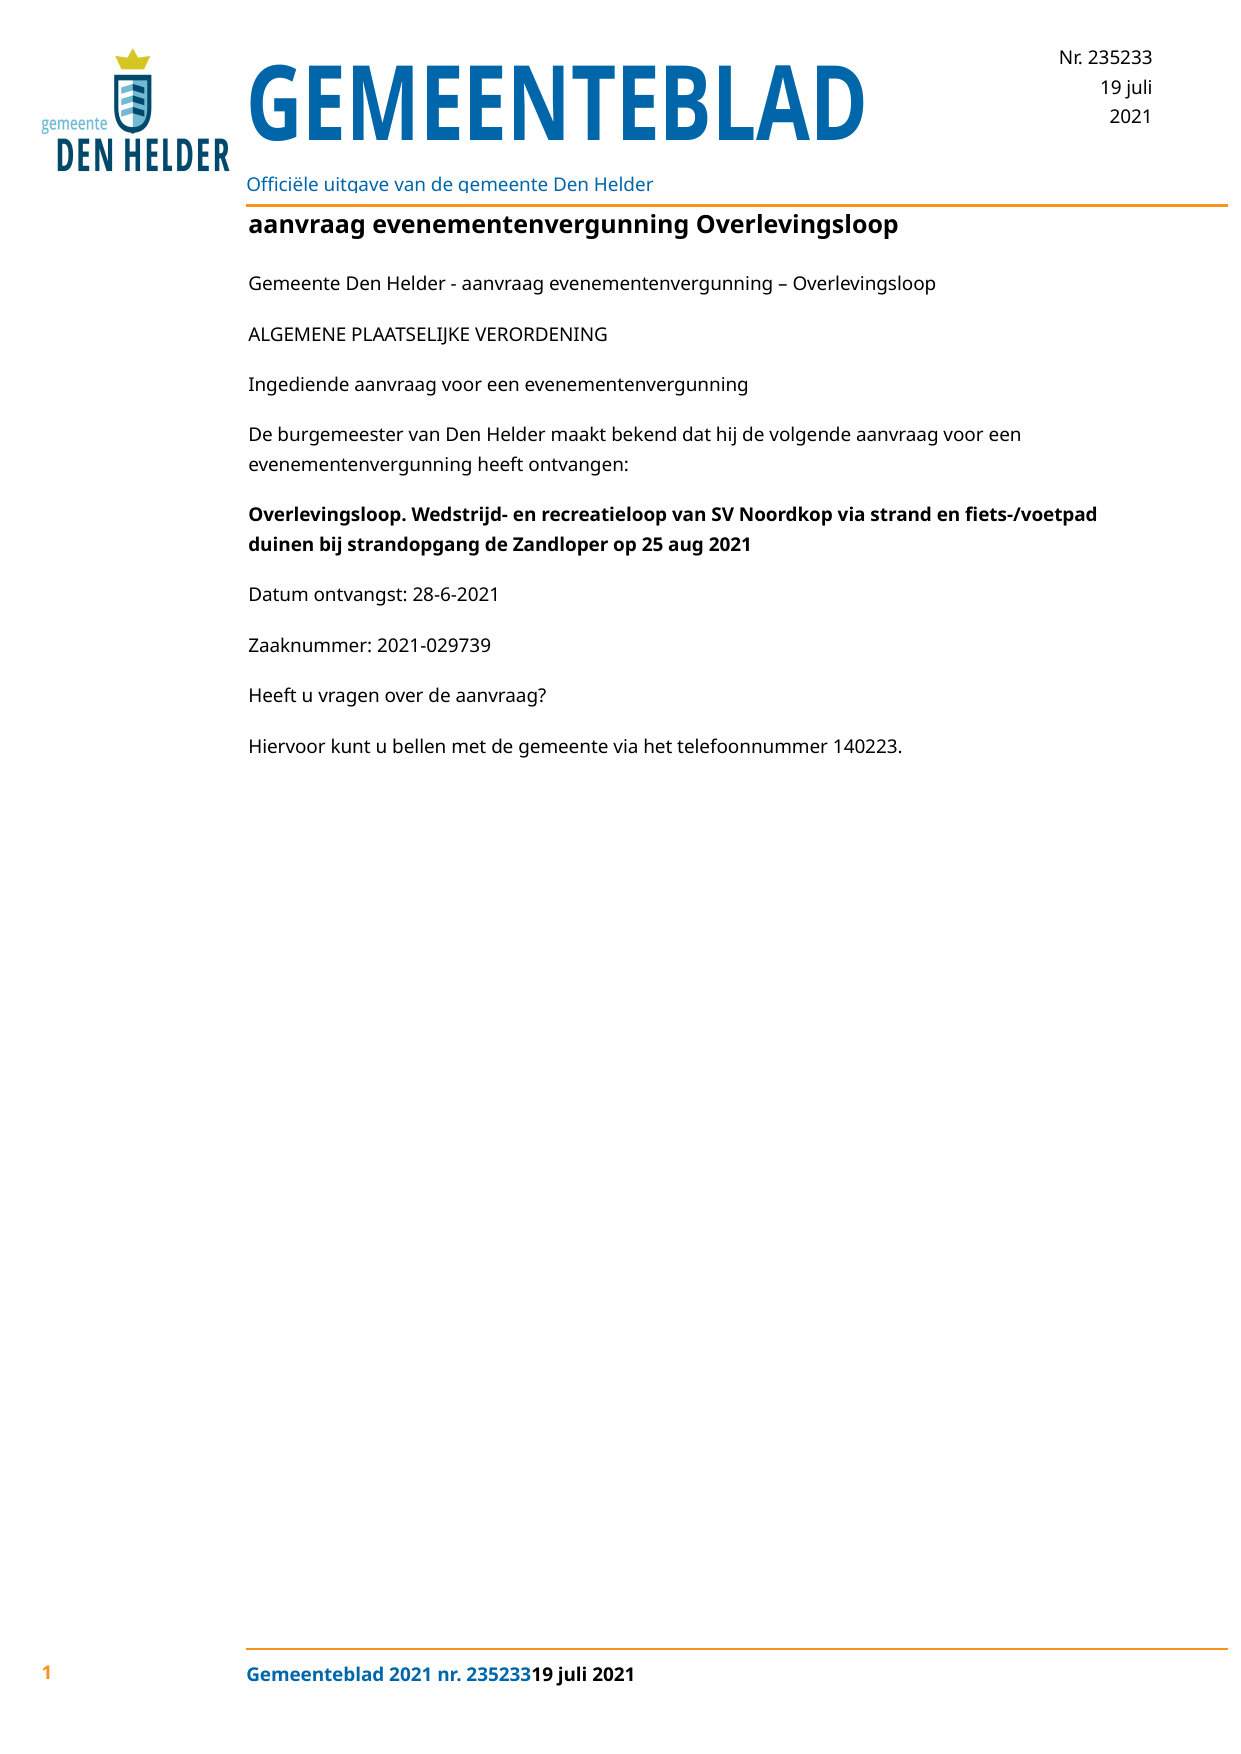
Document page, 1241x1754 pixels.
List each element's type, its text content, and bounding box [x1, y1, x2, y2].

text Gemeente Den Helder - aanvraag evenementenvergunning – Overlevingsloop [248, 270, 1152, 296]
text ALGEMENE PLAATSELIJKE VERORDENING [248, 321, 1152, 346]
text Datum ontvangst: 28-6-2021 [248, 582, 1152, 607]
picture [182, 144, 187, 165]
picture [41, 47, 231, 172]
text De burgemeester van Den Helder maakt bekend dat hij de volgende aanvraag voor een evenementenvergunning heeft ontvangen: [248, 422, 1152, 477]
text aanvraag evenementenvergunning Overlevingsloop [248, 207, 1152, 241]
text Heeft u vragen over de aanvraag? [248, 682, 1152, 708]
picture [100, 154, 106, 172]
text Zaaknummer: 2021-029739 [248, 632, 1152, 658]
text Ingediende aanvraag voor een evenementenvergunning [248, 371, 1152, 397]
text Overlevingsloop. Wedstrijd- en recreatieloop van SV Noordkop via strand en fiets-/voetpad duinen bij strandopgang de Zandloper op 25 aug 2021 [248, 502, 1152, 557]
text Hiervoor kunt u bellen met de gemeente via het telefoonnummer 140223. [248, 733, 1152, 758]
picture [130, 157, 135, 172]
picture [220, 160, 224, 172]
picture [63, 144, 68, 165]
